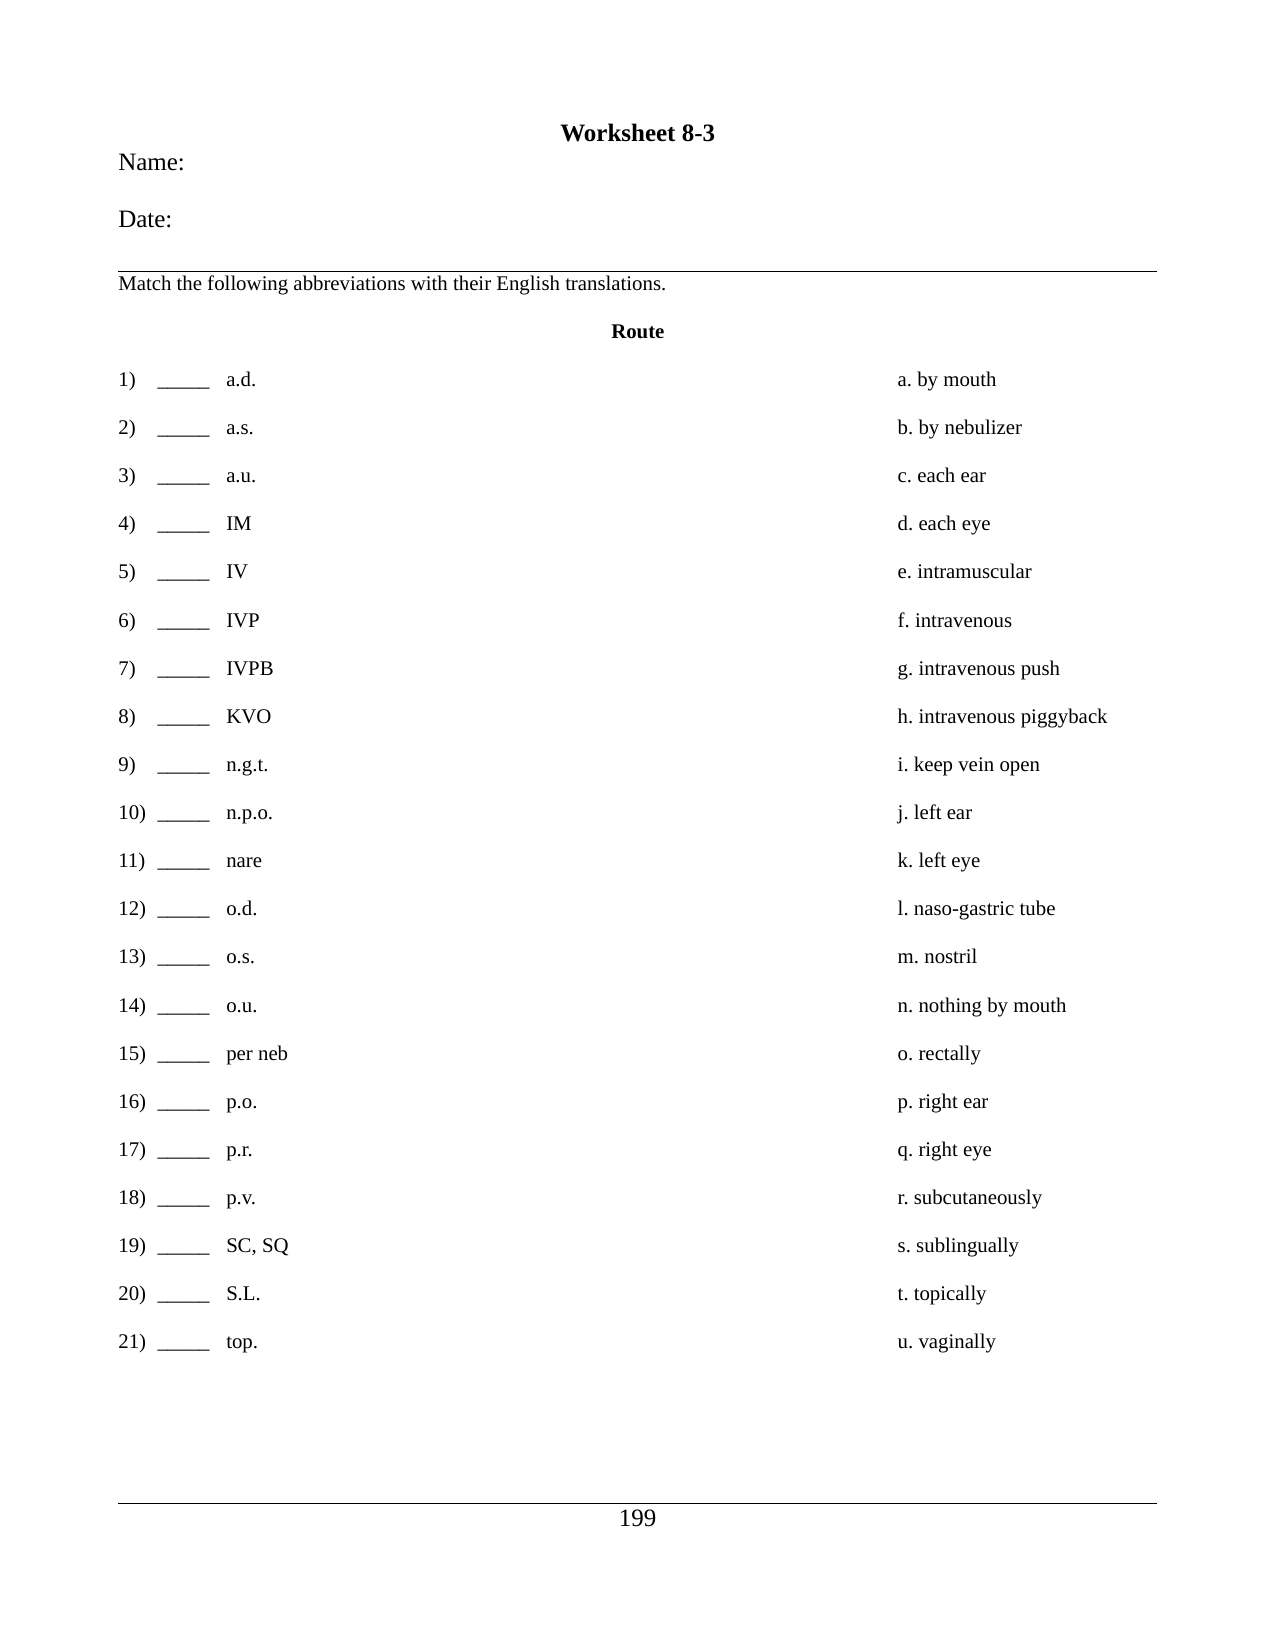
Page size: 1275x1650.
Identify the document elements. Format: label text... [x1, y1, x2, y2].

table_cell _____ [157, 1330, 226, 1378]
table_cell n. nothing by mouth [898, 993, 1157, 1041]
table_cell _____ [157, 560, 226, 608]
table_cell _____ [157, 945, 226, 993]
table_cell _____ [157, 1281, 226, 1329]
table_cell 3) [118, 463, 157, 511]
table_cell 5) [118, 560, 157, 608]
table_cell SC, SQ [226, 1233, 897, 1281]
table_cell _____ [157, 1233, 226, 1281]
table_cell h. intravenous piggyback [898, 704, 1157, 752]
table_cell o.s. [226, 945, 897, 993]
table_cell p.v. [226, 1185, 897, 1233]
text Worksheet 8-3 [118, 118, 1157, 147]
table_cell p. right ear [898, 1089, 1157, 1137]
table_cell IV [226, 560, 897, 608]
table_cell p.o. [226, 1089, 897, 1137]
table_cell 8) [118, 704, 157, 752]
table_cell u. vaginally [898, 1330, 1157, 1378]
table_cell o.u. [226, 993, 897, 1041]
table_cell IVP [226, 608, 897, 656]
table_cell i. keep vein open [898, 752, 1157, 800]
table_cell t. topically [898, 1281, 1157, 1329]
table_cell c. each ear [898, 463, 1157, 511]
table_cell n.g.t. [226, 752, 897, 800]
table_cell b. by nebulizer [898, 415, 1157, 463]
table_cell r. subcutaneously [898, 1185, 1157, 1233]
table_cell n.p.o. [226, 800, 897, 848]
table_cell 14) [118, 993, 157, 1041]
table_cell e. intramuscular [898, 560, 1157, 608]
table_cell s. sublingually [898, 1233, 1157, 1281]
table_cell 4) [118, 511, 157, 559]
table_cell a.s. [226, 415, 897, 463]
table_cell _____ [157, 511, 226, 559]
table_cell _____ [157, 1137, 226, 1185]
text Name: [118, 147, 1157, 176]
table_header _____ [157, 367, 226, 415]
table_header 1) [118, 367, 157, 415]
table_cell l. naso-gastric tube [898, 896, 1157, 944]
table_cell _____ [157, 415, 226, 463]
table_cell _____ [157, 656, 226, 704]
table_cell S.L. [226, 1281, 897, 1329]
table_cell IVPB [226, 656, 897, 704]
table_cell per neb [226, 1041, 897, 1089]
table_cell _____ [157, 752, 226, 800]
table_header a. by mouth [898, 367, 1157, 415]
table_cell 13) [118, 945, 157, 993]
table_cell 6) [118, 608, 157, 656]
table_cell _____ [157, 463, 226, 511]
text Date: [118, 204, 1157, 233]
table_cell 16) [118, 1089, 157, 1137]
table_cell _____ [157, 848, 226, 896]
table_cell _____ [157, 800, 226, 848]
table_cell 2) [118, 415, 157, 463]
table_cell 17) [118, 1137, 157, 1185]
table_cell 10) [118, 800, 157, 848]
table_cell j. left ear [898, 800, 1157, 848]
table_cell 18) [118, 1185, 157, 1233]
table_cell _____ [157, 1185, 226, 1233]
table_cell top. [226, 1330, 897, 1378]
table_cell m. nostril [898, 945, 1157, 993]
table_header a.d. [226, 367, 897, 415]
table_cell _____ [157, 1089, 226, 1137]
table_cell _____ [157, 704, 226, 752]
table_cell 19) [118, 1233, 157, 1281]
table_cell d. each eye [898, 511, 1157, 559]
table_cell _____ [157, 993, 226, 1041]
table_cell a.u. [226, 463, 897, 511]
table_cell KVO [226, 704, 897, 752]
table_cell o.d. [226, 896, 897, 944]
table_cell 9) [118, 752, 157, 800]
table_cell _____ [157, 1041, 226, 1089]
table_cell q. right eye [898, 1137, 1157, 1185]
table_cell f. intravenous [898, 608, 1157, 656]
table_cell 11) [118, 848, 157, 896]
table_cell 12) [118, 896, 157, 944]
table_cell IM [226, 511, 897, 559]
table_cell _____ [157, 608, 226, 656]
text Route [118, 319, 1157, 343]
table_cell k. left eye [898, 848, 1157, 896]
table_cell nare [226, 848, 897, 896]
table_cell g. intravenous push [898, 656, 1157, 704]
table_cell o. rectally [898, 1041, 1157, 1089]
table_cell 15) [118, 1041, 157, 1089]
text Match the following abbreviations with their English translations. [118, 272, 1157, 295]
table_cell 21) [118, 1330, 157, 1378]
table_cell _____ [157, 896, 226, 944]
table_cell 7) [118, 656, 157, 704]
table_cell 20) [118, 1281, 157, 1329]
table_cell p.r. [226, 1137, 897, 1185]
